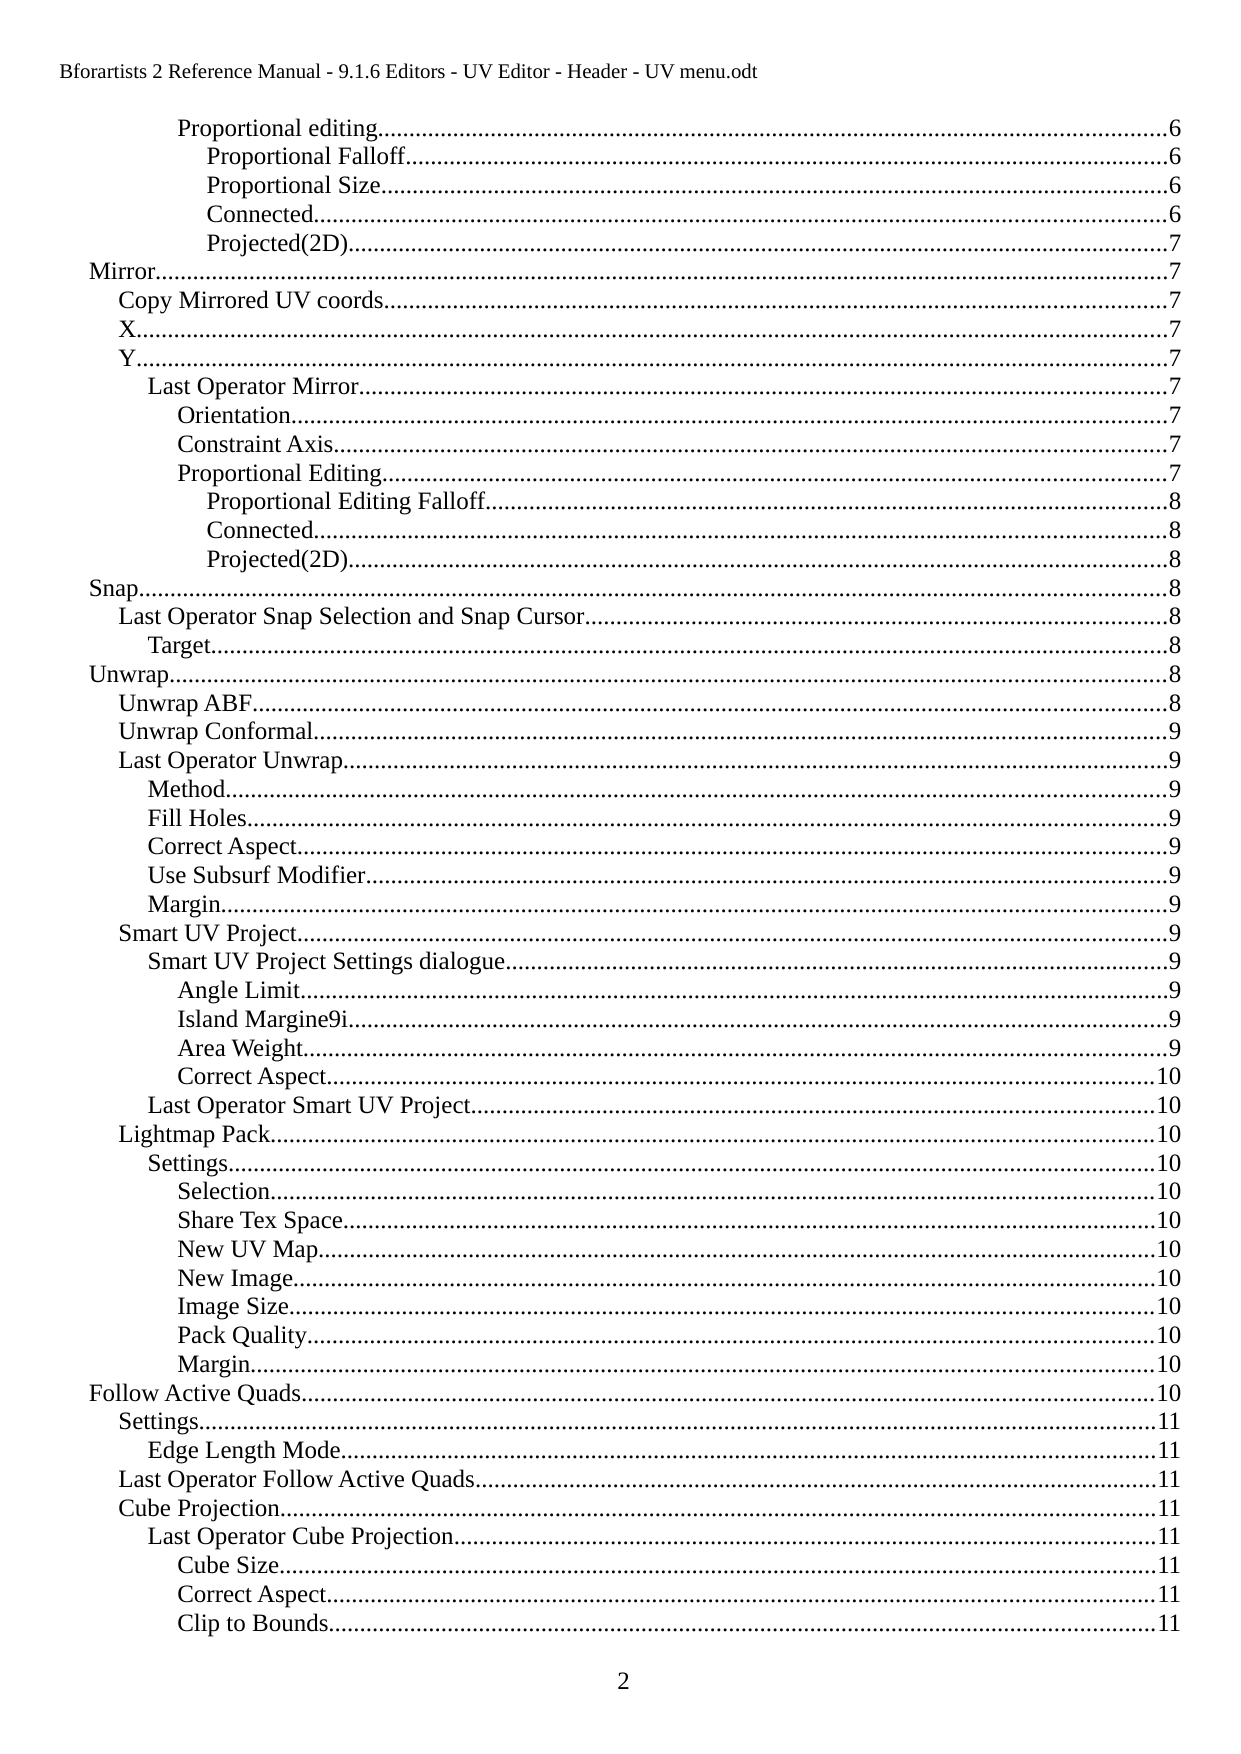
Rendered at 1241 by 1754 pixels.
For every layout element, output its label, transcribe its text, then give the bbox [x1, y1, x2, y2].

text Margin 9 [147, 889, 1181, 918]
text New Image 10 [177, 1263, 1181, 1291]
text Proportional editing 6 [177, 113, 1181, 141]
text Cube Size 11 [177, 1550, 1181, 1579]
text Last Operator Snap Selection and Snap Cursor 8 [118, 601, 1181, 630]
text Last Operator Cube Projection 11 [147, 1521, 1181, 1550]
text Cube Projection 11 [118, 1493, 1181, 1521]
text Settings 11 [118, 1406, 1181, 1435]
text Fill Holes 9 [147, 803, 1181, 831]
text Last Operator Follow Active Quads 11 [118, 1464, 1181, 1493]
text Image Size 10 [177, 1291, 1181, 1320]
text Target 8 [147, 630, 1181, 659]
text Proportional Editing Falloff 8 [206, 486, 1181, 515]
text Snap 8 [88, 573, 1181, 601]
text Correct Aspect 11 [177, 1579, 1181, 1608]
text X 7 [118, 314, 1181, 343]
text Method 9 [147, 774, 1181, 803]
text Margin 10 [177, 1349, 1181, 1378]
text Pack Quality 10 [177, 1320, 1181, 1349]
text Proportional Editing 7 [177, 458, 1181, 486]
text Unwrap Conformal 9 [118, 716, 1181, 745]
text Projected(2D) 8 [206, 544, 1181, 573]
text Follow Active Quads 10 [88, 1378, 1181, 1406]
text Proportional Size 6 [206, 170, 1181, 199]
text New UV Map 10 [177, 1234, 1181, 1263]
text Area Weight 9 [177, 1033, 1181, 1061]
text Unwrap 8 [88, 659, 1181, 688]
text Use Subsurf Modifier 9 [147, 860, 1181, 889]
text Lightmap Pack 10 [118, 1119, 1181, 1148]
text Correct Aspect 10 [177, 1061, 1181, 1090]
text Constraint Axis 7 [177, 429, 1181, 458]
text Angle Limit 9 [177, 975, 1181, 1004]
text Correct Aspect 9 [147, 831, 1181, 860]
text Smart UV Project 9 [118, 918, 1181, 946]
text Edge Length Mode 11 [147, 1435, 1181, 1464]
text Connected 6 [206, 199, 1181, 228]
text Clip to Bounds 11 [177, 1608, 1181, 1636]
text Selection 10 [177, 1176, 1181, 1205]
text Last Operator Unwrap 9 [118, 745, 1181, 774]
text Last Operator Mirror 7 [147, 371, 1181, 400]
text Proportional Falloff 6 [206, 141, 1181, 170]
text Island Margine9i 9 [177, 1004, 1181, 1033]
text Y 7 [118, 343, 1181, 371]
text Orientation 7 [177, 400, 1181, 429]
text Connected 8 [206, 515, 1181, 544]
text Copy Mirrored UV coords 7 [118, 285, 1181, 314]
text Last Operator Smart UV Project 10 [147, 1090, 1181, 1119]
text Share Tex Space 10 [177, 1205, 1181, 1234]
text Settings 10 [147, 1148, 1181, 1176]
text Mirror 7 [88, 256, 1181, 285]
text Projected(2D) 7 [206, 228, 1181, 256]
text Unwrap ABF 8 [118, 688, 1181, 716]
text Smart UV Project Settings dialogue 9 [147, 946, 1181, 975]
